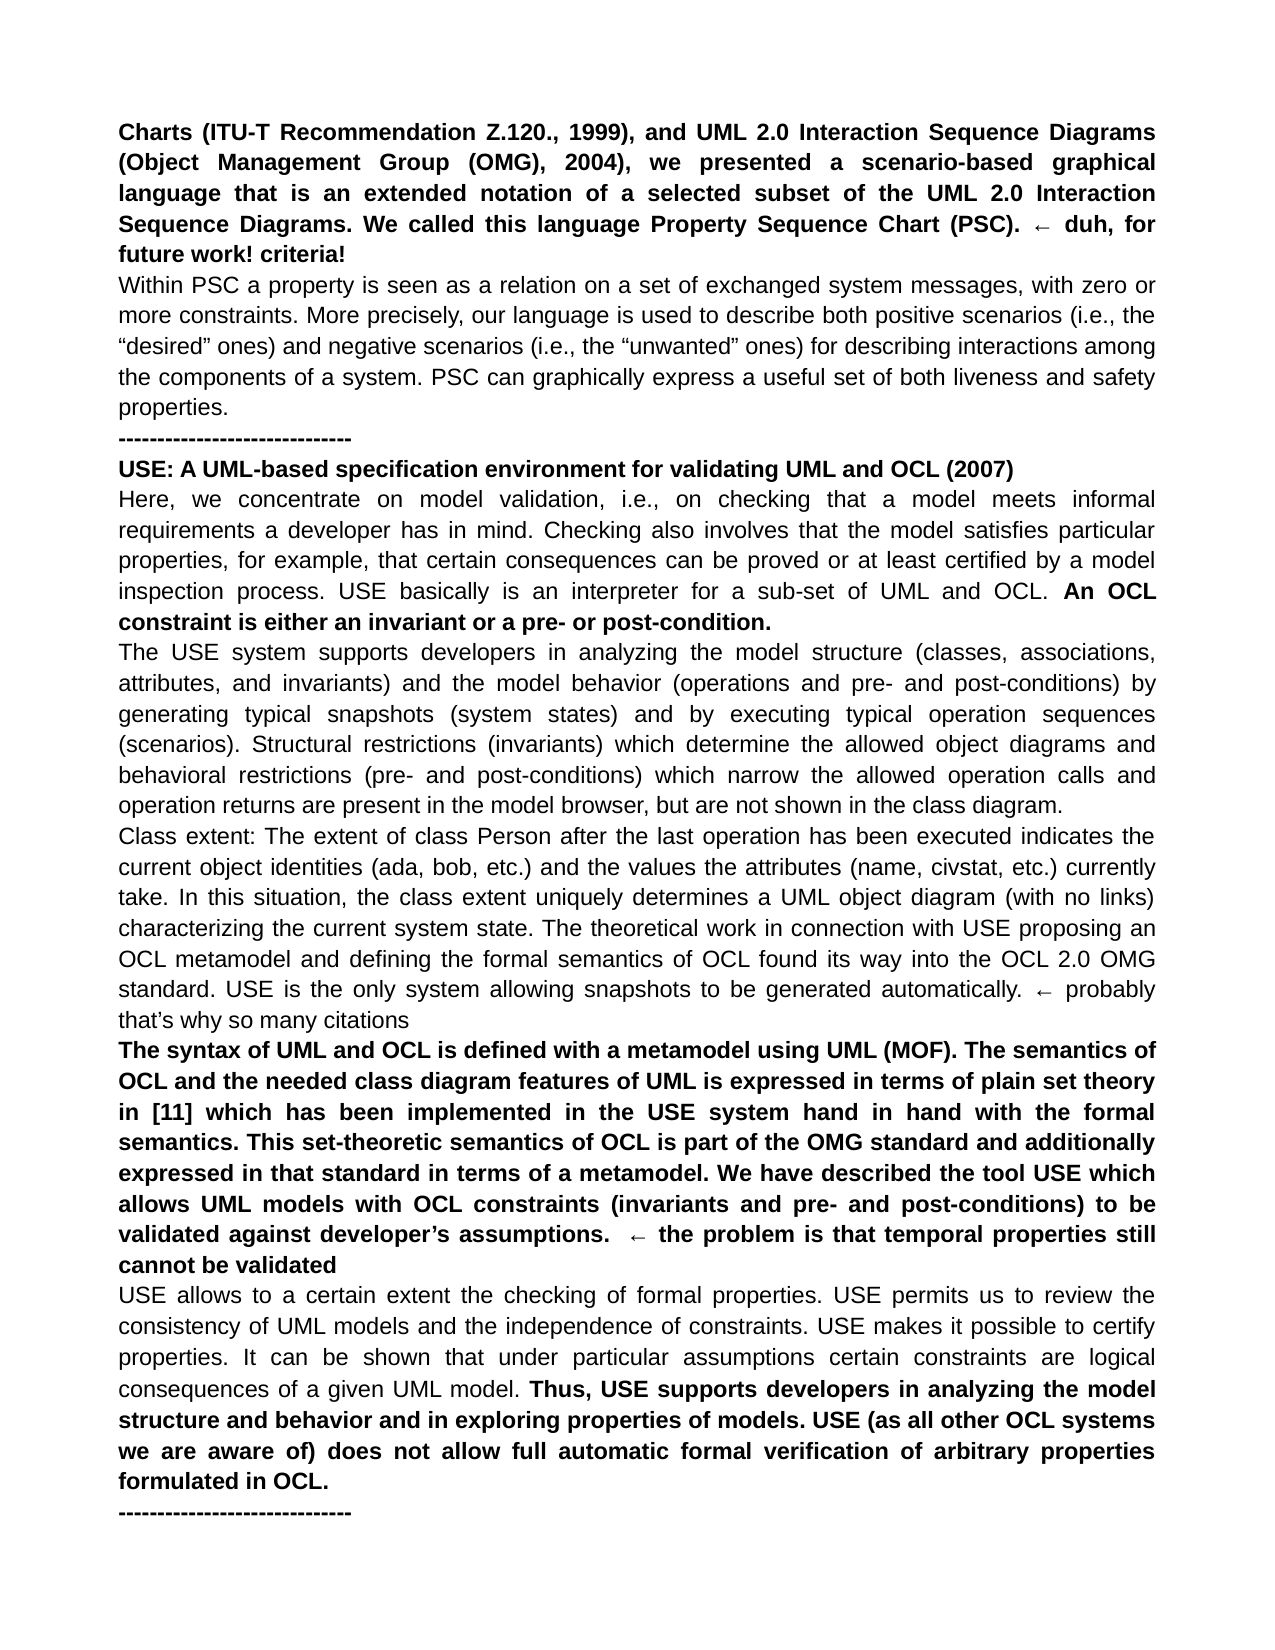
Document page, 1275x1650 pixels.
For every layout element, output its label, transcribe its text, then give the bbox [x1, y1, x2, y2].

text Within PSC a property is seen as a relation on a set of exchanged system messages, with zero or more constraints. More precisely, our language is used to describe both positive scenarios (i.e., the “desired” ones) and negative scenarios (i.e., the “unwanted” ones) for describing interactions among the components of a system. PSC can graphically express a useful set of both liveness and safety properties. [118, 271, 1157, 421]
text USE: A UML-based specification environment for validating UML and OCL (2007) [118, 455, 1157, 482]
text The syntax of UML and OCL is defined with a metamodel using UML (MOF). The semantics of OCL and the needed class diagram features of UML is expressed in terms of plain set theory in [11] which has been implemented in the USE system hand in hand with the formal semantics. This set-theoretic semantics of OCL is part of the OMG standard and additionally expressed in that standard in terms of a metamodel. We have described the tool USE which allows UML models with OCL constraints (invariants and pre- and post-conditions) to be validated against developer’s assumptions. ← the problem is that temporal properties still cannot be validated [118, 1037, 1157, 1278]
text ------------------------------ [118, 424, 1157, 451]
text Charts (ITU-T Recommendation Z.120., 1999), and UML 2.0 Interaction Sequence Diagrams (Object Management Group (OMG), 2004), we presented a scenario-based graphical language that is an extended notation of a selected subset of the UML 2.0 Interaction Sequence Diagrams. We called this language Property Sequence Chart (PSC). ← duh, for future work! criteria! [118, 118, 1157, 267]
text ------------------------------ [118, 1498, 1157, 1525]
text Class extent: The extent of class Person after the last operation has been executed indicates the current object identities (ada, bob, etc.) and the values the attributes (name, civstat, etc.) currently take. In this situation, the class extent uniquely determines a UML object diagram (with no links) characterizing the current system state. The theoretical work in connection with USE proposing an OCL metamodel and defining the formal semantics of OCL found its way into the OCL 2.0 OMG standard. USE is the only system allowing snapshots to be generated automatically. ← probably that’s why so many citations [118, 822, 1157, 1033]
text The USE system supports developers in analyzing the model structure (classes, associations, attributes, and invariants) and the model behavior (operations and pre- and post-conditions) by generating typical snapshots (system states) and by executing typical operation sequences (scenarios). Structural restrictions (invariants) which determine the allowed object diagrams and behavioral restrictions (pre- and post-conditions) which narrow the allowed operation calls and operation returns are present in the model browser, but are not shown in the class diagram. [118, 639, 1157, 819]
text USE allows to a certain extent the checking of formal properties. USE permits us to review the consistency of UML models and the independence of constraints. USE makes it possible to certify properties. It can be shown that under particular assumptions certain constraints are logical consequences of a given UML model. Thus, USE supports developers in analyzing the model structure and behavior and in exploring properties of models. USE (as all other OCL systems we are aware of) does not allow full automatic formal verification of arbitrary properties formulated in OCL. [118, 1282, 1157, 1494]
text Here, we concentrate on model validation, i.e., on checking that a model meets informal requirements a developer has in mind. Checking also involves that the model satisfies particular properties, for example, that certain consequences can be proved or at least certified by a model inspection process. USE basically is an interpreter for a sub-set of UML and OCL. An OCL constraint is either an invariant or a pre- or post-condition. [118, 486, 1157, 635]
